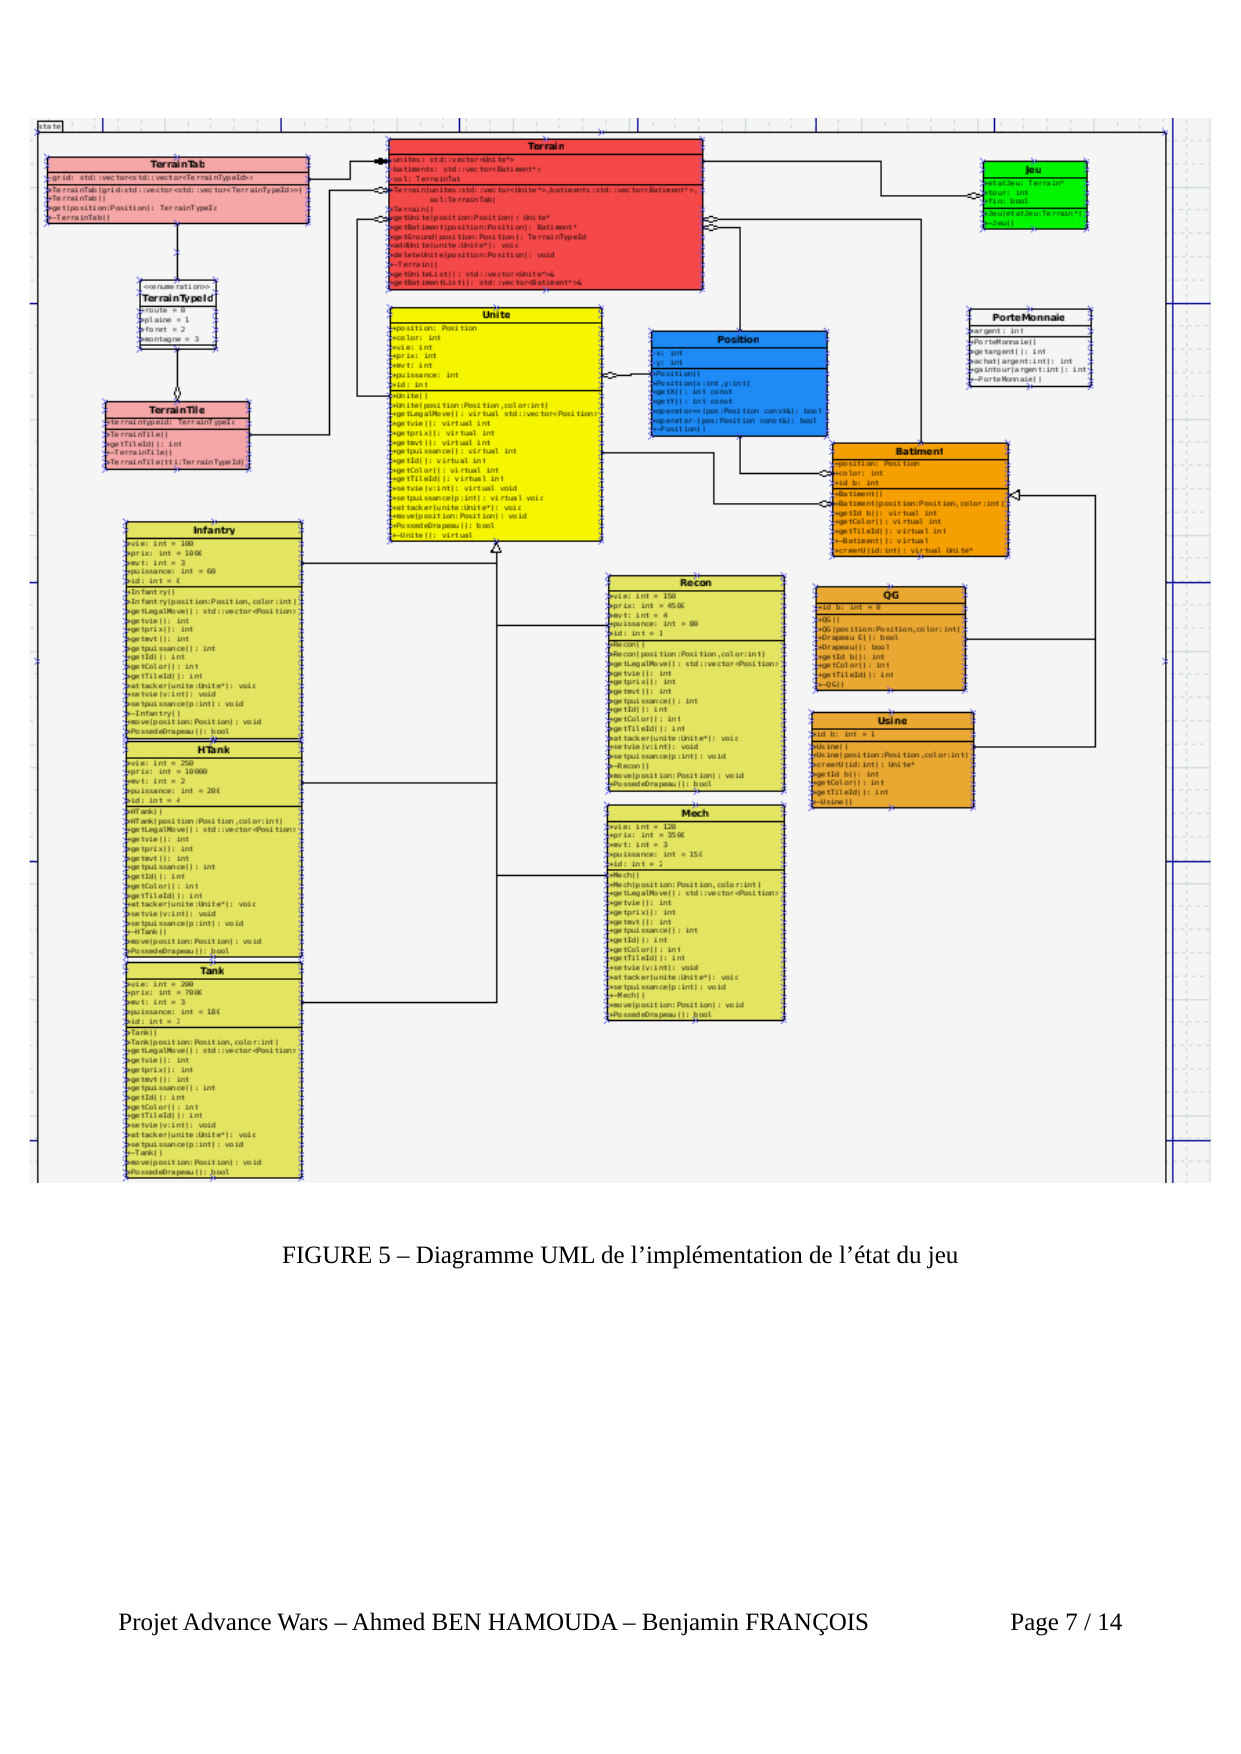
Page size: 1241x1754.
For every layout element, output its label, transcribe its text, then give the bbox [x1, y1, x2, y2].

picture [29, 118, 1211, 1183]
text FIGURE 5 – Diagramme UML de l’implémentation de l’état du jeu [118, 1241, 1122, 1269]
